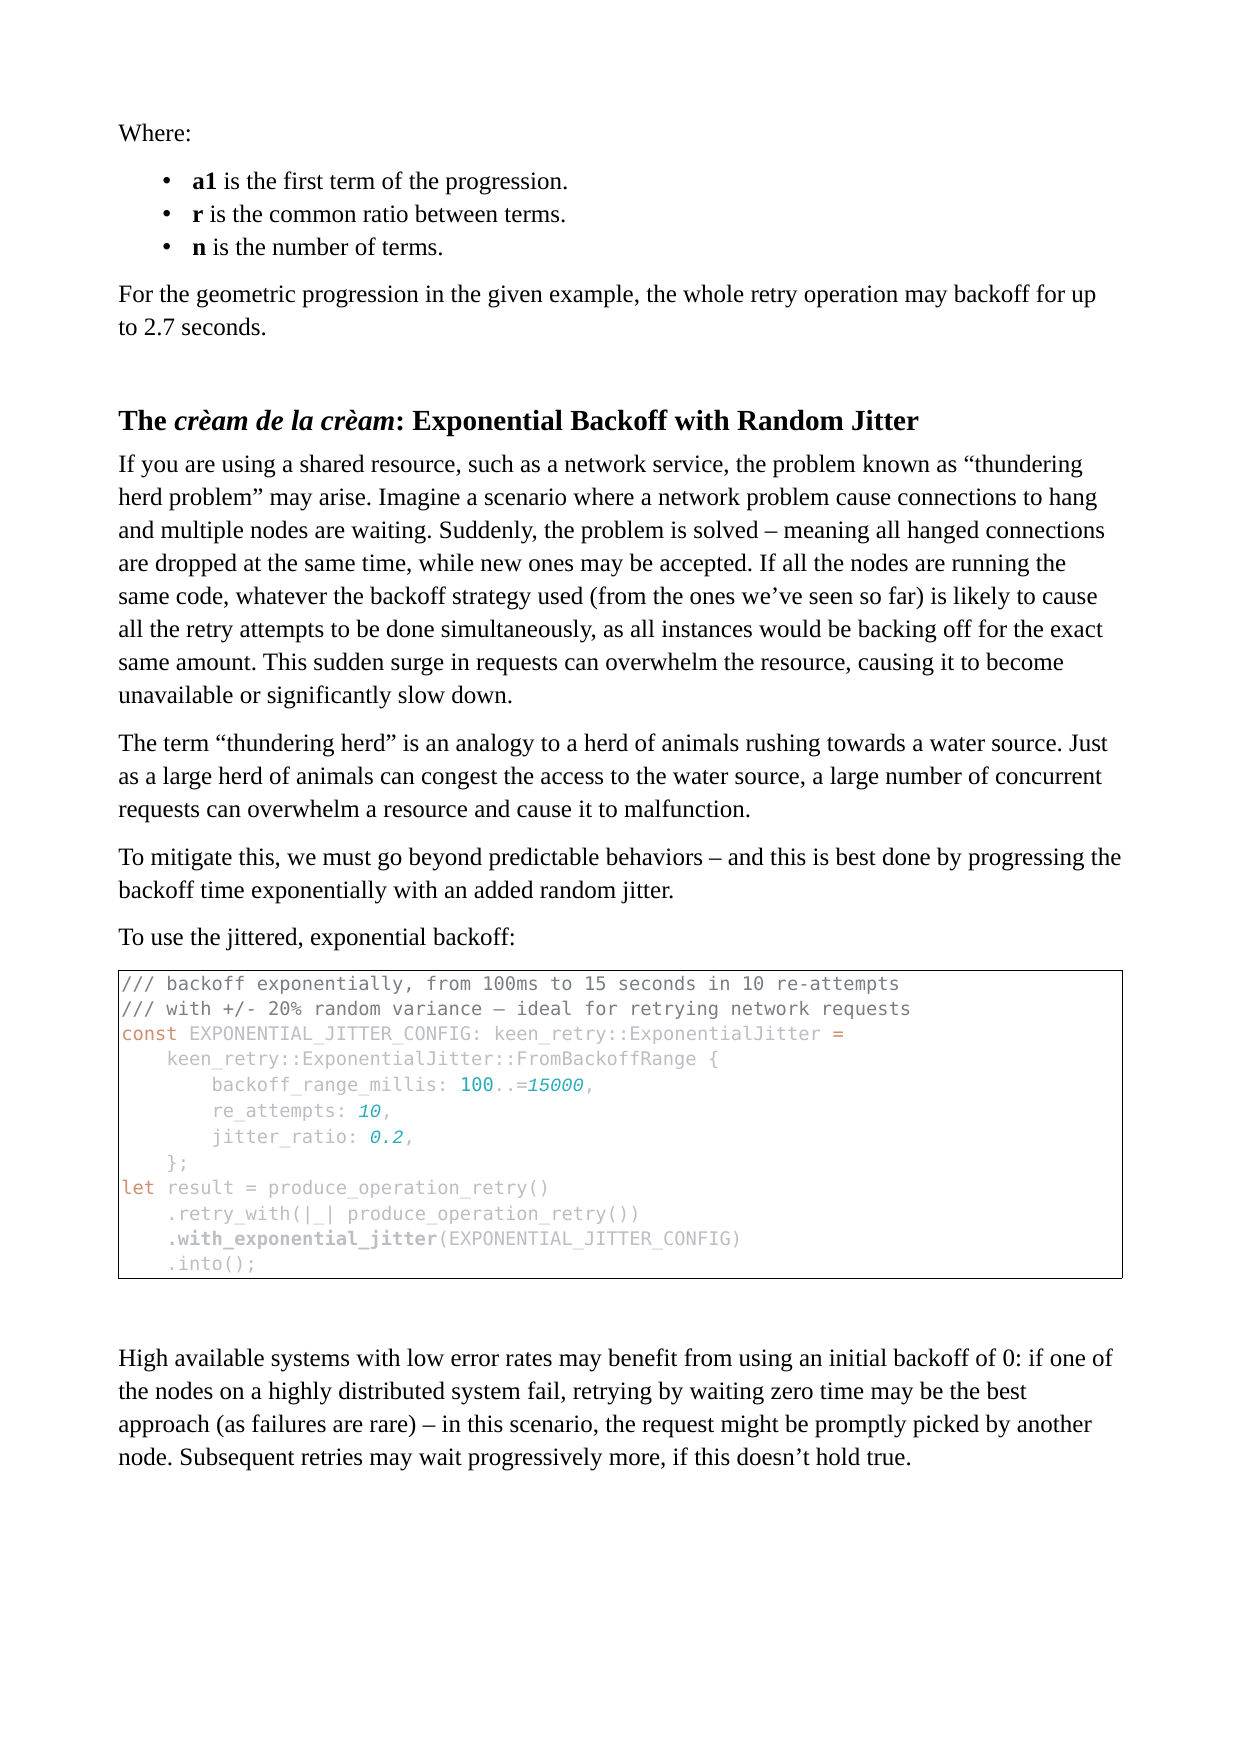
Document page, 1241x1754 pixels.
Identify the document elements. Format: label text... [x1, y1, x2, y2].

text To use the jittered, exponential backoff: [118, 922, 1122, 951]
subtitle The crèam de la crèam: Exponential Backoff with Random Jitter [118, 403, 1122, 437]
text High available systems with low error rates may benefit from using an initial backoff of 0: if one of the nodes on a highly distributed system fail, retrying by waiting zero time may be the best approach (as failures are rare) – in this scenario, the request might be promptly picked by another node. Subsequent retries may wait progressively more, if this doesn’t hold true. [118, 1343, 1122, 1471]
list /// backoff exponentially, from 100ms to 15 seconds in 10 re-attempts /// with +/- 20% random variance – ideal for retrying network requests const EXPONENTIAL_JITTER_CONFIG: keen_retry::ExponentialJitter = keen_retry::ExponentialJitter::FromBackoffRange { backoff_range_millis: 100..=15000, re_attempts: 10, jitter_ratio: 0.2, }; let result = produce_operation_retry() .retry_with(|_| produce_operation_retry()) .with_exponential_jitter(EXPONENTIAL_JITTER_CONFIG) .into(); [119, 971, 1122, 1278]
text For the geometric progression in the given example, the whole retry operation may backoff for up to 2.7 seconds. [118, 279, 1122, 341]
list n is the number of terms. [162, 232, 1122, 261]
list a1 is the first term of the progression. [162, 166, 1122, 194]
text The term “thundering herd” is an analogy to a herd of animals rushing towards a water source. Just as a large herd of animals can congest the access to the water source, a large number of concurrent requests can overwhelm a resource and cause it to malfunction. [118, 728, 1122, 823]
text Where: [118, 118, 1122, 147]
text To mitigate this, we must go beyond predictable behaviors – and this is best done by progressing the backoff time exponentially with an added random jitter. [118, 842, 1122, 903]
list r is the common ratio between terms. [162, 199, 1122, 227]
text If you are using a shared resource, such as a network service, the problem known as “thundering herd problem” may arise. Imagine a scenario where a network problem cause connections to hang and multiple nodes are waiting. Suddenly, the problem is solved – meaning all hanged connections are dropped at the same time, while new ones may be accepted. If all the nodes are running the same code, whatever the backoff strategy used (from the ones we’ve seen so far) is likely to cause all the retry attempts to be done simultaneously, as all instances would be backing off for the exact same amount. This sudden surge in requests can overwhelm the resource, causing it to become unavailable or significantly slow down. [118, 449, 1122, 709]
